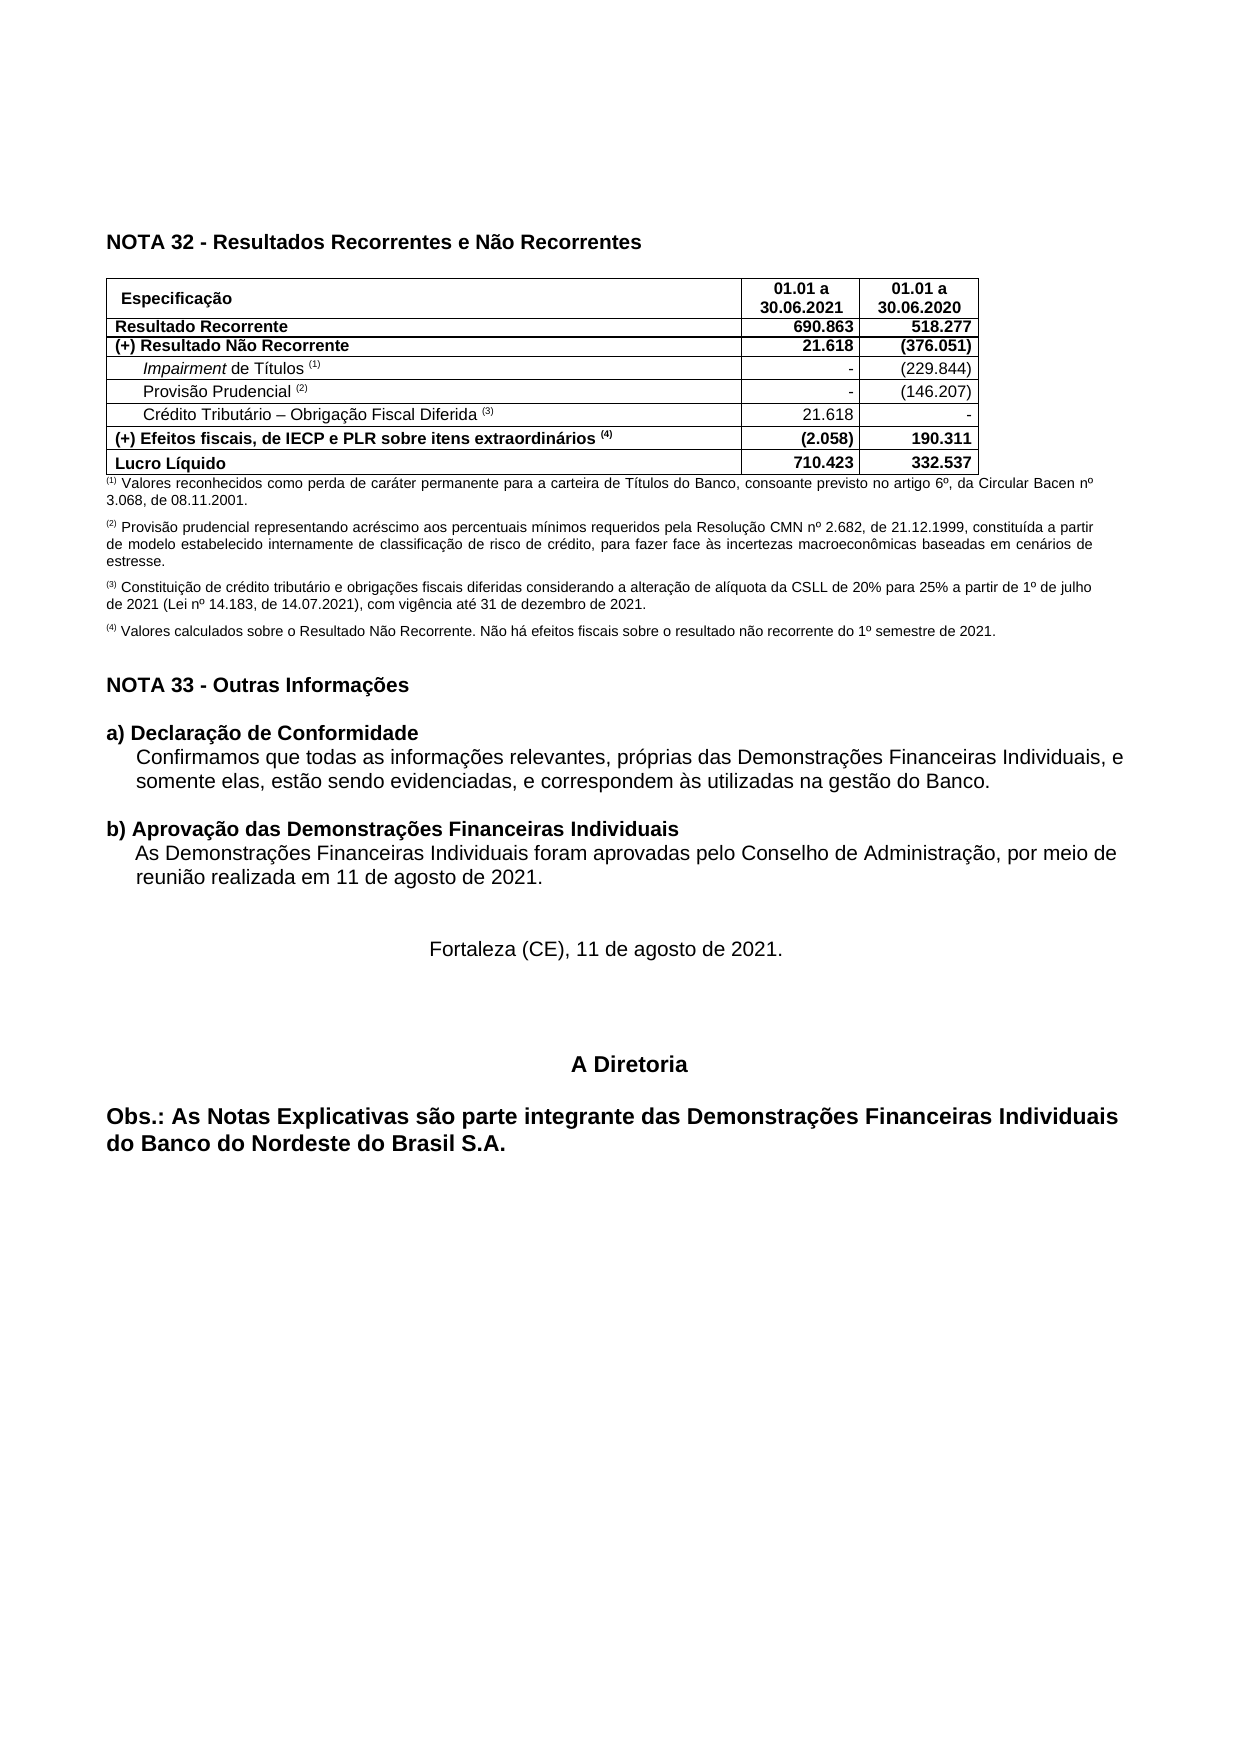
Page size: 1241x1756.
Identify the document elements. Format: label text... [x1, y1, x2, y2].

table_cell Resultado Recorrente [107, 319, 741, 336]
table_cell 21.618 [742, 404, 859, 426]
text (2) Provisão prudencial representando acréscimo aos percentuais mínimos requeridos pela Resolução CMN nº 2.682, de 21.12.1999, constituída a partir de modelo estabelecido internamente de classificação de risco de crédito, para fazer face às incertezas macroeconômicas baseadas em cenários de estresse. [106, 519, 1096, 569]
table_cell 190.311 [860, 427, 978, 449]
table_cell 518.277 [860, 319, 978, 336]
table_cell 710.423 [742, 450, 859, 474]
table_cell - [742, 380, 859, 402]
text (1) Valores reconhecidos como perda de caráter permanente para a carteira de Títulos do Banco, consoante previsto no artigo 6º, da Circular Bacen nº 3.068, de 08.11.2001. [106, 475, 1095, 509]
text Confirmamos que todas as informações relevantes, próprias das Demonstrações Financeiras Individuais, e somente elas, estão sendo evidenciadas, e correspondem às utilizadas na gestão do Banco. [136, 745, 1149, 793]
list Declaração de Conformidade [106, 721, 1215, 745]
table_cell Lucro Líquido [107, 450, 741, 474]
table_cell Crédito Tributário – Obrigação Fiscal Diferida (3) [107, 404, 741, 426]
table_cell (+) Efeitos fiscais, de IECP e PLR sobre itens extraordinários (4) [107, 427, 741, 449]
text Fortaleza (CE), 11 de agosto de 2021. [429, 937, 1215, 961]
subtitle A Diretoria [569, 1051, 690, 1077]
table_cell 332.537 [860, 450, 978, 474]
table_cell (229.844) [860, 357, 978, 379]
table_cell - [742, 357, 859, 379]
table_cell Impairment de Títulos (1) [107, 357, 741, 379]
text (4) Valores calculados sobre o Resultado Não Recorrente. Não há efeitos fiscais sobre o resultado não recorrente do 1º semestre de 2021. [106, 623, 1215, 639]
table_cell (+) Resultado Não Recorrente [107, 338, 741, 356]
text As Demonstrações Financeiras Individuais foram aprovadas pelo Conselho de Administração, por meio de reunião realizada em 11 de agosto de 2021. [135, 841, 1149, 889]
table_cell (2.058) [742, 427, 859, 449]
table_cell Provisão Prudencial (2) [107, 380, 741, 402]
table_cell 21.618 [742, 338, 859, 356]
text (3) Constituição de crédito tributário e obrigações fiscais diferidas considerando a alteração de alíquota da CSLL de 20% para 25% a partir de 1º de julho de 2021 (Lei nº 14.183, de 14.07.2021), com vigência até 31 de dezembro de 2021. [106, 579, 1095, 613]
table_header Especificação [107, 279, 741, 317]
text Obs.: As Notas Explicativas são parte integrante das Demonstrações Financeiras Individuais do Banco do Nordeste do Brasil S.A. [106, 1103, 1120, 1156]
table_cell - [860, 404, 978, 426]
table_cell (146.207) [860, 380, 978, 402]
table_cell 690.863 [742, 319, 859, 336]
text NOTA 32 - Resultados Recorrentes e Não Recorrentes [106, 230, 1215, 254]
table_cell (376.051) [860, 338, 978, 356]
list Aprovação das Demonstrações Financeiras Individuais [106, 817, 1215, 841]
table_header 01.01 a 30.06.2020 [860, 279, 978, 317]
table_header 01.01 a 30.06.2021 [742, 279, 859, 317]
text NOTA 33 - Outras Informações [106, 673, 1215, 697]
